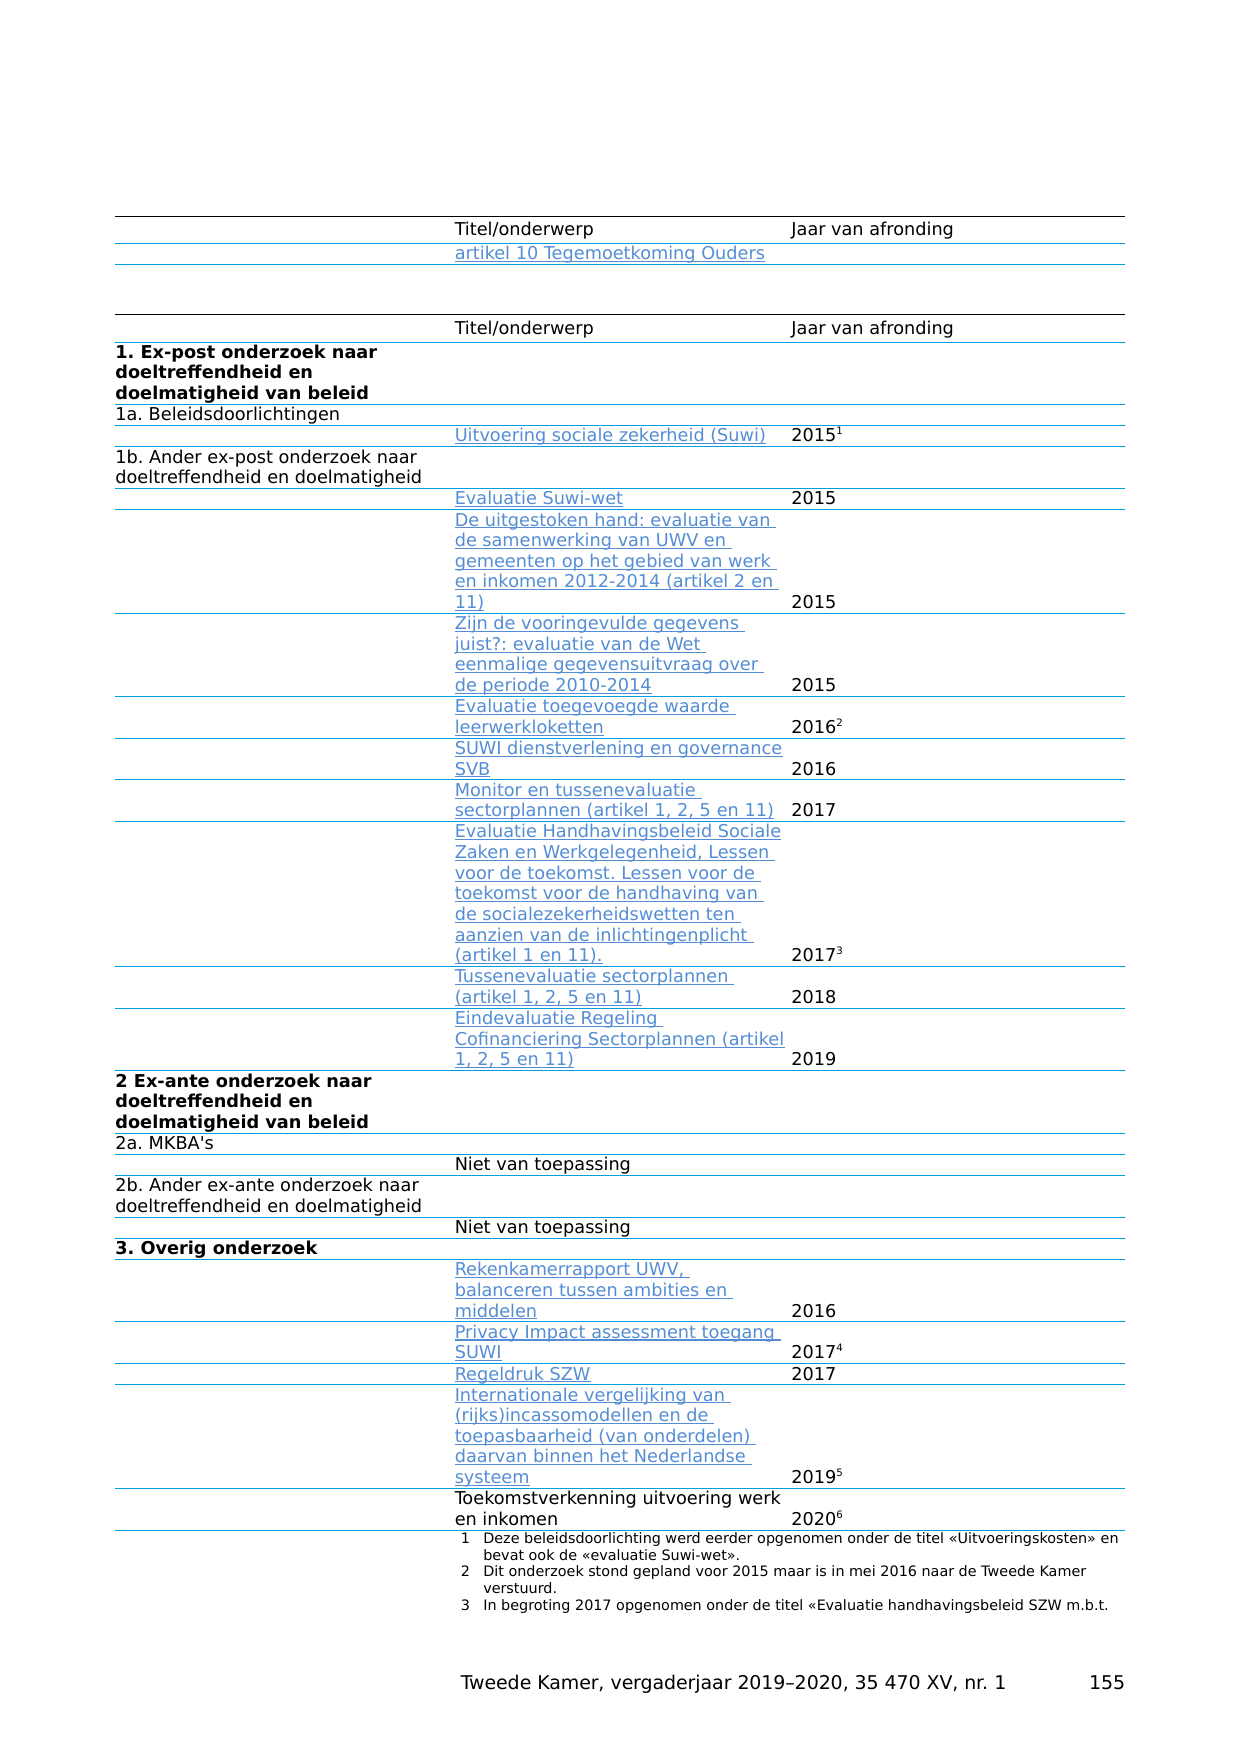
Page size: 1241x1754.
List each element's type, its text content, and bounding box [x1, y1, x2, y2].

table_cell [788, 1176, 1125, 1216]
table_cell 1b. Ander ex-post onderzoek naar doeltreffendheid en doelmatigheid [115, 447, 452, 488]
table_cell [115, 697, 452, 737]
table_cell [788, 1218, 1125, 1238]
table_cell [452, 1071, 788, 1132]
table_cell [452, 1239, 788, 1259]
list Deze beleidsdoorlichting werd eerder opgenomen onder de titel «Uitvoeringskosten» en bevat ook de «evaluatie Suwi-wet». [461, 1531, 1125, 1563]
table_cell [115, 426, 452, 446]
table_cell 20162 [788, 697, 1125, 737]
table_cell 20206 [788, 1489, 1125, 1529]
table_cell 20173 [788, 822, 1125, 966]
table_cell 2017 [788, 1364, 1125, 1384]
table_cell De uitgestoken hand: evaluatie van de samenwerking van UWV en gemeenten op het gebied van werk en inkomen 2012-2014 (artikel 2 en 11) [452, 510, 788, 613]
table_cell Privacy Impact assessment toegang SUWI [452, 1322, 788, 1363]
table_cell [115, 244, 452, 264]
table_cell [788, 1134, 1125, 1153]
table_cell Jaar van afronding [788, 217, 1125, 243]
table_cell Evaluatie toegevoegde waarde leerwerkloketten [452, 697, 788, 737]
table_cell 1a. Beleidsdoorlichtingen [115, 405, 452, 425]
table_cell Monitor en tussenevaluatie sectorplannen (artikel 1, 2, 5 en 11) [452, 780, 788, 821]
table_cell [788, 244, 1125, 264]
table_cell 2015 [788, 510, 1125, 613]
table_cell Uitvoering sociale zekerheid (Suwi) [452, 426, 788, 446]
table_cell Jaar van afronding [788, 315, 1125, 341]
table_cell [115, 1009, 452, 1070]
table_cell [788, 343, 1125, 404]
table_cell Titel/onderwerp [452, 217, 788, 243]
table_cell [115, 1155, 452, 1175]
table_cell 20151 [788, 426, 1125, 446]
table_cell [452, 405, 788, 425]
table_cell [115, 1385, 452, 1488]
table_cell Tussenevaluatie sectorplannen (artikel 1, 2, 5 en 11) [452, 967, 788, 1008]
table_cell Niet van toepassing [452, 1155, 788, 1175]
table_cell 20174 [788, 1322, 1125, 1363]
table_cell artikel 10 Tegemoetkoming Ouders [452, 244, 788, 264]
table_cell Titel/onderwerp [452, 315, 788, 341]
table_cell [452, 1176, 788, 1216]
list Dit onderzoek stond gepland voor 2015 maar is in mei 2016 naar de Tweede Kamer verstuurd. [461, 1563, 1125, 1597]
table_cell [115, 822, 452, 966]
table_cell [452, 447, 788, 488]
table_cell 20195 [788, 1385, 1125, 1488]
table_cell [788, 1071, 1125, 1132]
table_cell [788, 405, 1125, 425]
table_cell [115, 1260, 452, 1321]
table_cell 2015 [788, 489, 1125, 509]
table_cell [788, 1239, 1125, 1259]
table_cell 3. Overig onderzoek [115, 1239, 452, 1259]
table_cell Regeldruk SZW [452, 1364, 788, 1384]
table_cell [115, 780, 452, 821]
table_cell [115, 1218, 452, 1238]
table_header Tabel 125 Overzicht onderzoek artikel 10: Tegemoetkoming ouders [115, 191, 1125, 216]
table_cell [115, 614, 452, 696]
table_cell [115, 739, 452, 779]
table_cell [115, 510, 452, 613]
table_cell Zijn de vooringevulde gegevens juist?: evaluatie van de Wet eenmalige gegevensuitvraag over de periode 2010-2014 [452, 614, 788, 696]
table_cell 2017 [788, 780, 1125, 821]
table_cell [115, 315, 452, 341]
table_header Tabel 126 Overzicht onderzoek artikel 11: Uitvoering [115, 289, 1125, 314]
table_cell Toekomstverkenning uitvoering werk en inkomen [452, 1489, 788, 1529]
table_cell [115, 217, 452, 243]
table_cell 2a. MKBA's [115, 1134, 452, 1153]
table_cell [115, 967, 452, 1008]
table_cell 2016 [788, 739, 1125, 779]
table_cell Niet van toepassing [452, 1218, 788, 1238]
list In begroting 2017 opgenomen onder de titel «Evaluatie handhavingsbeleid SZW m.b.t. [461, 1597, 1125, 1614]
table_cell 2016 [788, 1260, 1125, 1321]
table_cell Evaluatie Suwi-wet [452, 489, 788, 509]
table_cell [452, 1134, 788, 1153]
table_cell [788, 447, 1125, 488]
table_cell [115, 1364, 452, 1384]
table_cell 2015 [788, 614, 1125, 696]
table_cell 2 Ex-ante onderzoek naar doeltreffendheid en doelmatigheid van beleid [115, 1071, 452, 1132]
table_cell [788, 1155, 1125, 1175]
table_cell 2b. Ander ex-ante onderzoek naar doeltreffendheid en doelmatigheid [115, 1176, 452, 1216]
table_cell SUWI dienstverlening en governance SVB [452, 739, 788, 779]
table_cell [115, 489, 452, 509]
table_cell [115, 1489, 452, 1529]
table_cell Rekenkamerrapport UWV, balanceren tussen ambities en middelen [452, 1260, 788, 1321]
table_cell 2019 [788, 1009, 1125, 1070]
table_cell [452, 343, 788, 404]
table_cell 2018 [788, 967, 1125, 1008]
table_cell Evaluatie Handhavingsbeleid Sociale Zaken en Werkgelegenheid, Lessen voor de toekomst. Lessen voor de toekomst voor de handhaving van de socialezekerheidswetten ten aanzien van de inlichtingenplicht (artikel 1 en 11). [452, 822, 788, 966]
table_cell Internationale vergelijking van (rijks)incassomodellen en de toepasbaarheid (van onderdelen) daarvan binnen het Nederlandse systeem [452, 1385, 788, 1488]
table_cell Eindevaluatie Regeling Cofinanciering Sectorplannen (artikel 1, 2, 5 en 11) [452, 1009, 788, 1070]
table_cell [115, 1322, 452, 1363]
table_cell 1. Ex-post onderzoek naar doeltreffendheid en doelmatigheid van beleid [115, 343, 452, 404]
